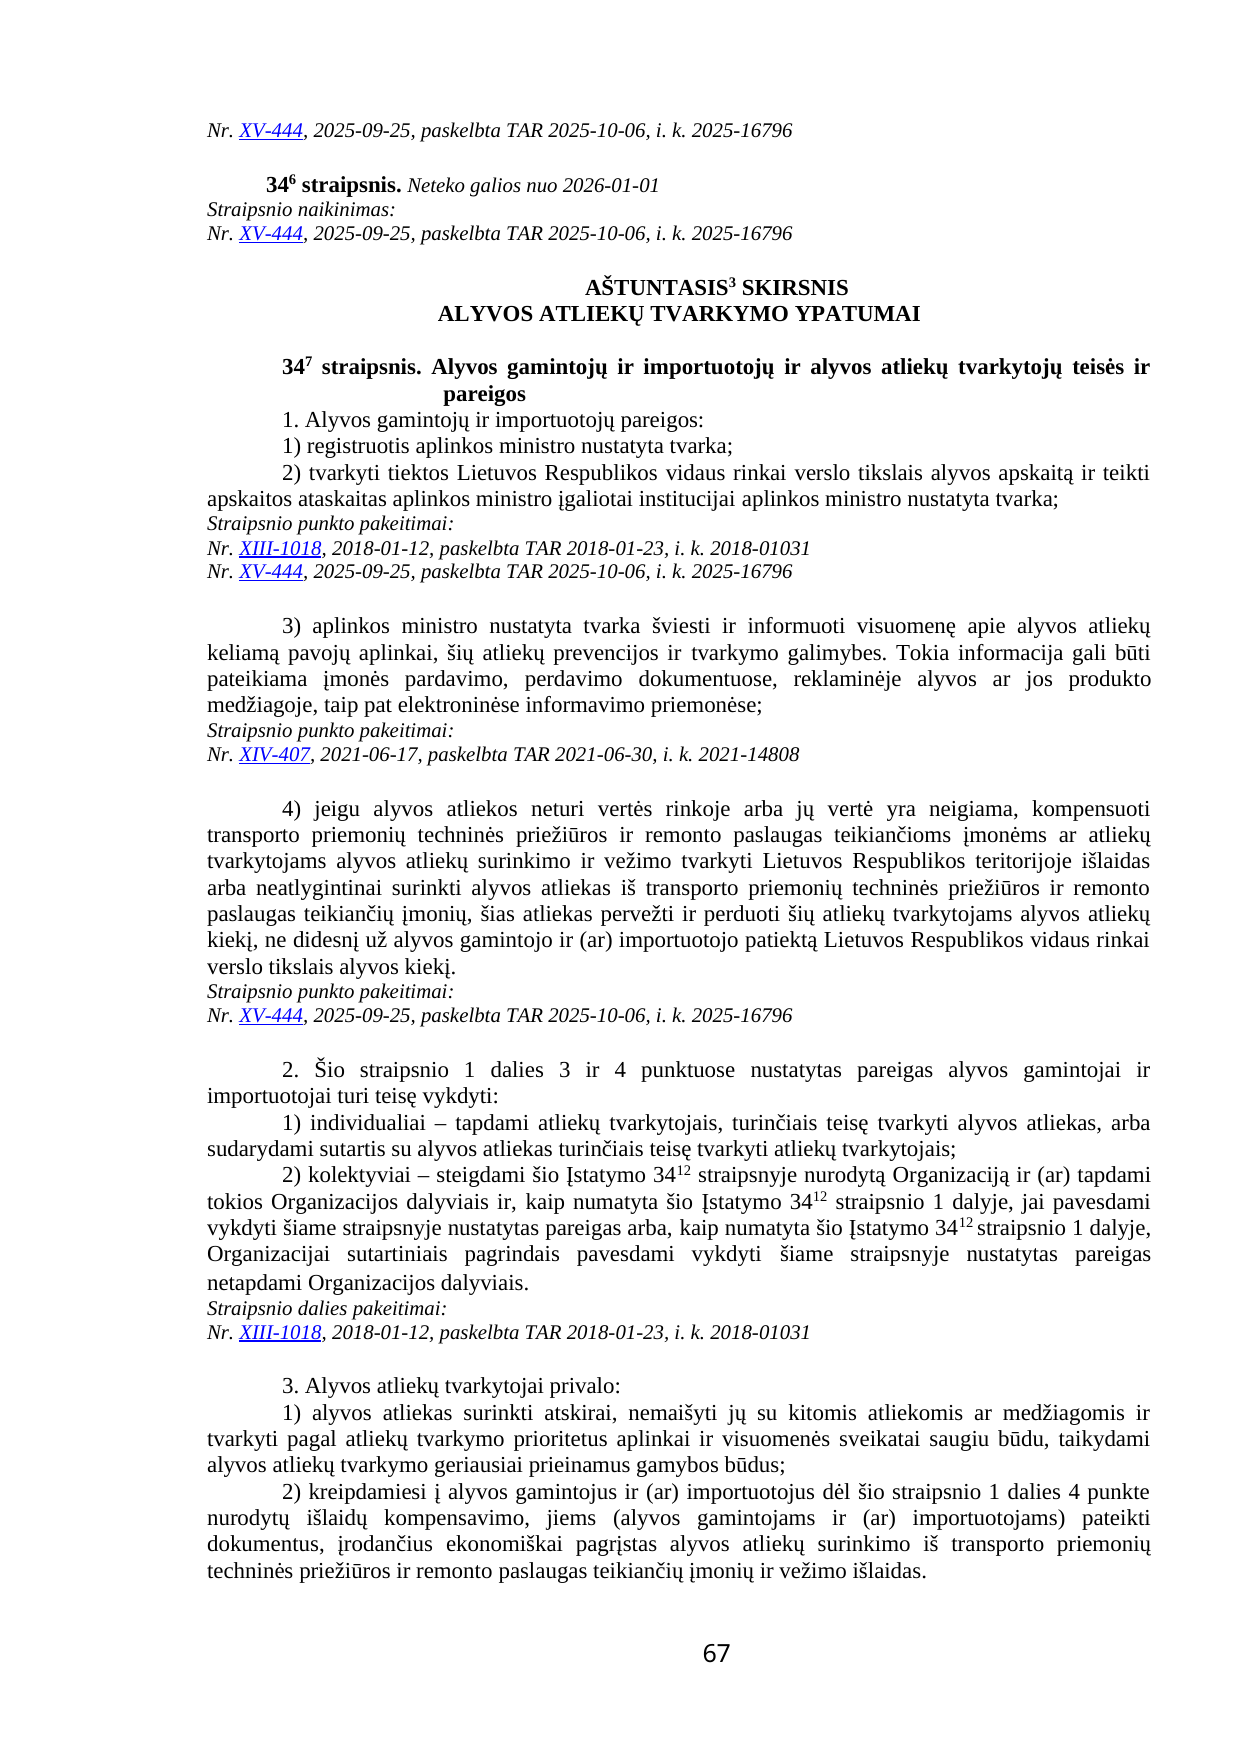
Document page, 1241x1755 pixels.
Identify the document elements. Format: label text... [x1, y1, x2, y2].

text Straipsnio punkto pakeitimai: [207, 979, 1152, 1003]
text 1. Alyvos gamintojų ir importuotojų pareigos: [207, 406, 1152, 432]
text 2) tvarkyti tiektos Lietuvos Respublikos vidaus rinkai verslo tikslais alyvos apskaitą ir teikti apskaitos ataskaitas aplinkos ministro įgaliotai institucijai aplinkos ministro nustatyta tvarka; [207, 459, 1152, 511]
text AŠTUNTASIS3 SKIRSNIS [207, 274, 1152, 301]
text Straipsnio naikinimas: [207, 197, 1152, 221]
text 346 straipsnis. Neteko galios nuo 2026-01-01 [207, 171, 1152, 197]
text 1) individualiai – tapdami atliekų tvarkytojais, turinčiais teisę tvarkyti alyvos atliekas, arba sudarydami sutartis su alyvos atliekas turinčiais teisę tvarkyti atliekų tvarkytojais; [207, 1109, 1152, 1161]
text Straipsnio punkto pakeitimai: [207, 718, 1152, 742]
text ALYVOS ATLIEKŲ TVARKYMO YPATUMAI [207, 301, 1152, 327]
text 1) alyvos atliekas surinkti atskirai, nemaišyti jų su kitomis atliekomis ar medžiagomis ir tvarkyti pagal atliekų tvarkymo prioritetus aplinkai ir visuomenės sveikatai saugiu būdu, taikydami alyvos atliekų tvarkymo geriausiai prieinamus gamybos būdus; [207, 1399, 1152, 1478]
text 2. Šio straipsnio 1 dalies 3 ir 4 punktuose nustatytas pareigas alyvos gamintojai ir importuotojai turi teisę vykdyti: [207, 1056, 1152, 1109]
text Nr. XIII-1018, 2018-01-12, paskelbta TAR 2018-01-23, i. k. 2018-01031 [207, 535, 1152, 559]
text 1) registruotis aplinkos ministro nustatyta tvarka; [207, 432, 1152, 459]
text Nr. XV-444, 2025-09-25, paskelbta TAR 2025-10-06, i. k. 2025-16796 [207, 118, 1152, 142]
text Straipsnio dalies pakeitimai: [207, 1296, 1152, 1319]
text 347 straipsnis. Alyvos gamintojų ir importuotojų ir alyvos atliekų tvarkytojų teisės ir pareigos [282, 353, 1152, 406]
text Nr. XIV-407, 2021-06-17, paskelbta TAR 2021-06-30, i. k. 2021-14808 [207, 742, 1152, 766]
text Nr. XV-444, 2025-09-25, paskelbta TAR 2025-10-06, i. k. 2025-16796 [207, 1003, 1152, 1027]
text 3. Alyvos atliekų tvarkytojai privalo: [207, 1372, 1152, 1399]
text 2) kolektyviai – steigdami šio Įstatymo 3412 straipsnyje nurodytą Organizaciją ir (ar) tapdami tokios Organizacijos dalyviais ir, kaip numatyta šio Įstatymo 3412 straipsnio 1 dalyje, jai pavesdami vykdyti šiame straipsnyje nustatytas pareigas arba, kaip numatyta šio Įstatymo 3412 straipsnio 1 dalyje, Organizacijai sutartiniais pagrindais pavesdami vykdyti šiame straipsnyje nustatytas pareigas netapdami Organizacijos dalyviais. [207, 1161, 1152, 1296]
text Straipsnio punkto pakeitimai: [207, 511, 1152, 535]
text 2) kreipdamiesi į alyvos gamintojus ir (ar) importuotojus dėl šio straipsnio 1 dalies 4 punkte nurodytų išlaidų kompensavimo, jiems (alyvos gamintojams ir (ar) importuotojams) pateikti dokumentus, įrodančius ekonomiškai pagrįstas alyvos atliekų surinkimo iš transporto priemonių techninės priežiūros ir remonto paslaugas teikiančių įmonių ir vežimo išlaidas. [207, 1478, 1152, 1583]
text Nr. XIII-1018, 2018-01-12, paskelbta TAR 2018-01-23, i. k. 2018-01031 [207, 1319, 1152, 1344]
text Nr. XV-444, 2025-09-25, paskelbta TAR 2025-10-06, i. k. 2025-16796 [207, 559, 1152, 583]
text 4) jeigu alyvos atliekos neturi vertės rinkoje arba jų vertė yra neigiama, kompensuoti transporto priemonių techninės priežiūros ir remonto paslaugas teikiančioms įmonėms ar atliekų tvarkytojams alyvos atliekų surinkimo ir vežimo tvarkyti Lietuvos Respublikos teritorijoje išlaidas arba neatlygintinai surinkti alyvos atliekas iš transporto priemonių techninės priežiūros ir remonto paslaugas teikiančių įmonių, šias atliekas pervežti ir perduoti šių atliekų tvarkytojams alyvos atliekų kiekį, ne didesnį už alyvos gamintojo ir (ar) importuotojo patiektą Lietuvos Respublikos vidaus rinkai verslo tikslais alyvos kiekį. [207, 794, 1152, 979]
text 3) aplinkos ministro nustatyta tvarka šviesti ir informuoti visuomenę apie alyvos atliekų keliamą pavojų aplinkai, šių atliekų prevencijos ir tvarkymo galimybes. Tokia informacija gali būti pateikiama įmonės pardavimo, perdavimo dokumentuose, reklaminėje alyvos ar jos produkto medžiagoje, taip pat elektroninėse informavimo priemonėse; [207, 612, 1152, 718]
text Nr. XV-444, 2025-09-25, paskelbta TAR 2025-10-06, i. k. 2025-16796 [207, 221, 1152, 245]
